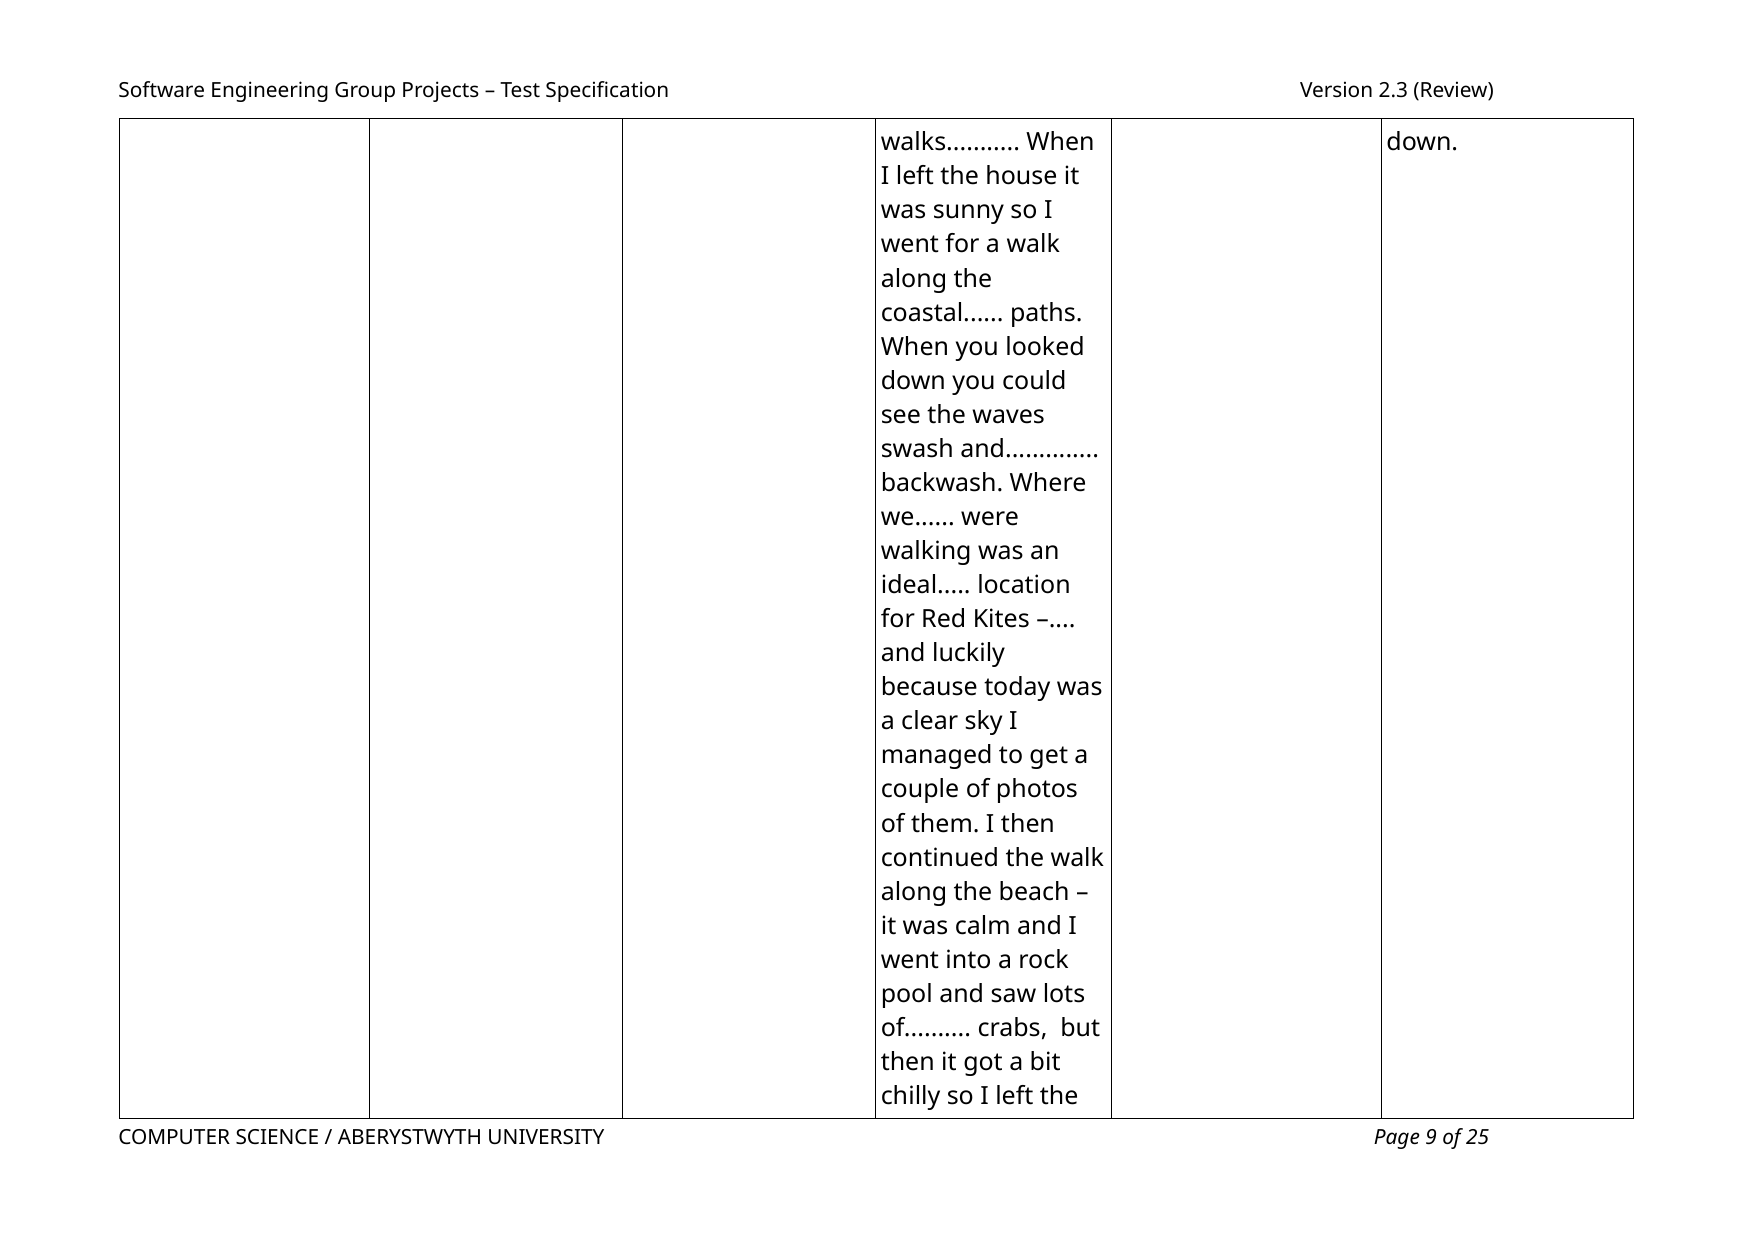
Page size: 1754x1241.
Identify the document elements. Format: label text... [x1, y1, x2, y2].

table_cell [623, 119, 875, 1117]
table_cell down. [1382, 119, 1633, 1117]
table_cell [120, 119, 369, 1117]
table_cell [370, 119, 622, 1117]
table_cell walks........... When I left the house it was sunny so I went for a walk along the coastal...... paths. When you looked down you could see the waves swash and.............. backwash. Where we...... were walking was an ideal..... location for Red Kites –.... and luckily because today was a clear sky I managed to get a couple of photos of them. I then continued the walk along the beach – it was calm and I went into a rock pool and saw lots of.......... crabs, but then it got a bit chilly so I left the [876, 119, 1111, 1117]
table_cell [1112, 119, 1381, 1117]
